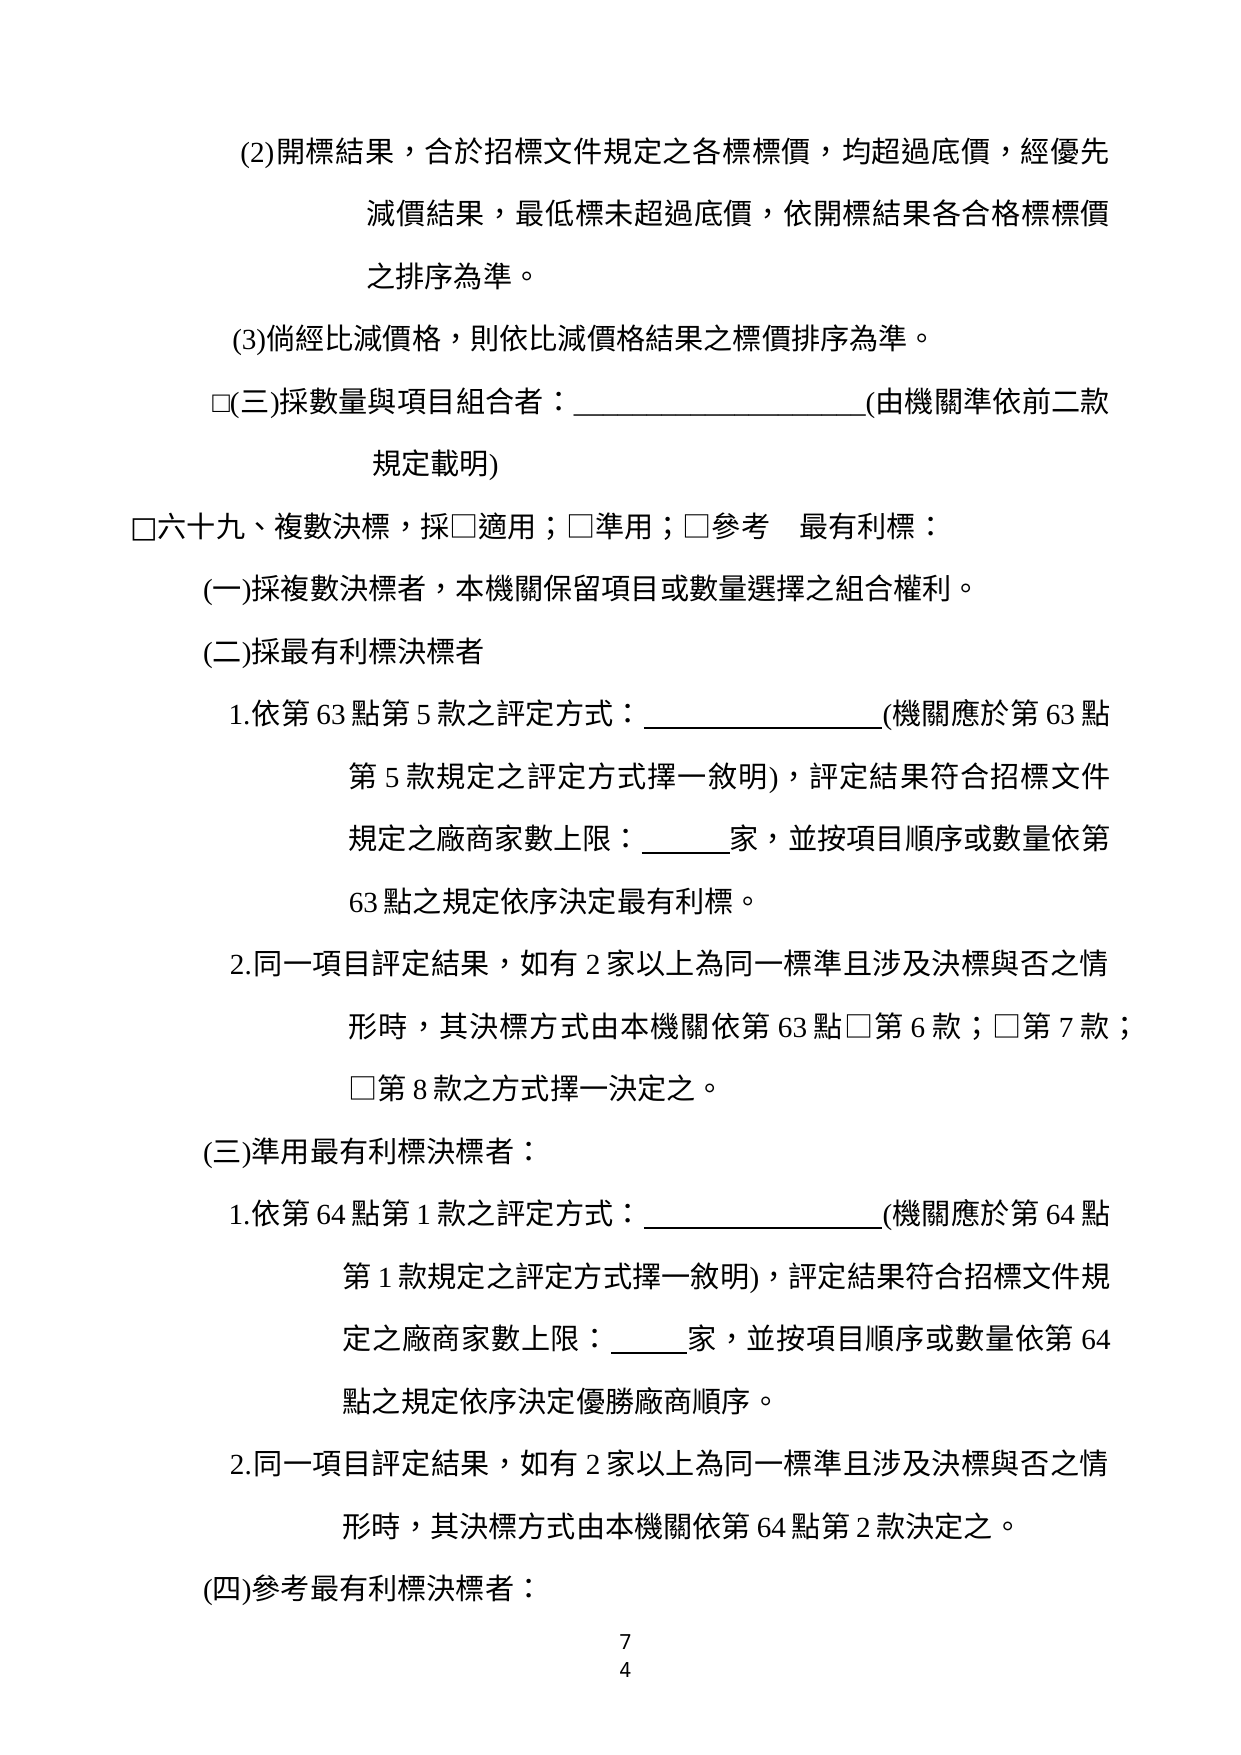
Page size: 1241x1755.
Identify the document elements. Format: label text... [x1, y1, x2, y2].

text 1.依第63點第5款之評定方式： (機關應於第63點第5款規定之評定方式擇一敘明)，評定結果符合招標文件規定之廠商家數上限： 家，並按項目順序或數量依第63點之規定依序決定最有利標。 [130, 670, 1110, 920]
text 2.同一項目評定結果，如有2家以上為同一標準且涉及決標與否之情形時，其決標方式由本機關依第63點□第6款；□第7款；□第8款之方式擇一決定之。 [130, 920, 1110, 1108]
text (三)準用最有利標決標者： [130, 1108, 1110, 1170]
text 1.依第64點第1款之評定方式： (機關應於第64點第1款規定之評定方式擇一敘明)，評定結果符合招標文件規定之廠商家數上限： 家，並按項目順序或數量依第64點之規定依序決定優勝廠商順序。 [130, 1170, 1110, 1420]
text (3)倘經比減價格，則依比減價格結果之標價排序為準。 [130, 295, 1110, 358]
text □六十九、複數決標，採□適用；□準用；□參考 最有利標： [130, 483, 1110, 545]
text □(三)採數量與項目組合者：____________________(由機關準依前二款規定載明) [130, 358, 1110, 483]
text (一)採複數決標者，本機關保留項目或數量選擇之組合權利。 [130, 545, 1110, 608]
text (四)參考最有利標決標者： [130, 1545, 1110, 1608]
text 2.同一項目評定結果，如有2家以上為同一標準且涉及決標與否之情形時，其決標方式由本機關依第64點第2款決定之。 [130, 1420, 1110, 1545]
text (二)採最有利標決標者 [130, 608, 1110, 670]
text (2)開標結果，合於招標文件規定之各標標價，均超過底價，經優先減價結果，最低標未超過底價，依開標結果各合格標標價之排序為準。 [130, 108, 1110, 295]
